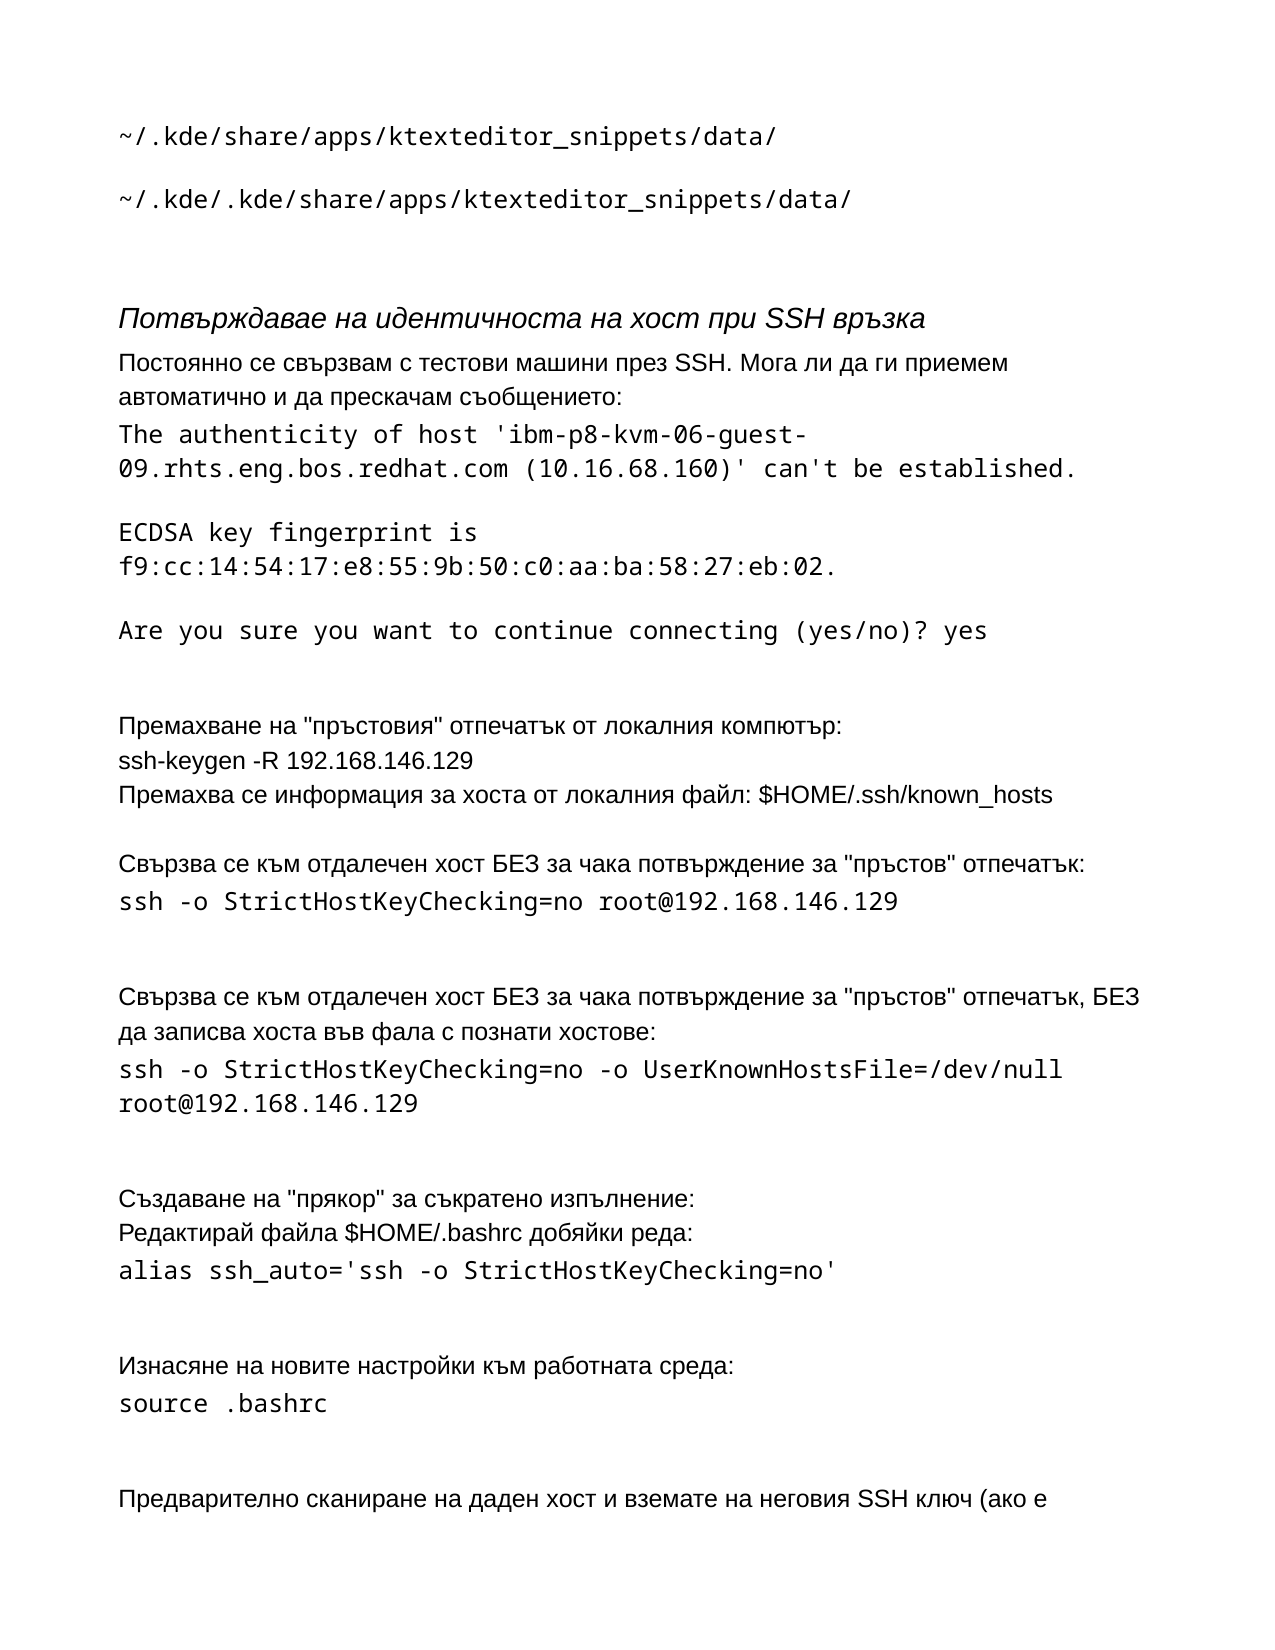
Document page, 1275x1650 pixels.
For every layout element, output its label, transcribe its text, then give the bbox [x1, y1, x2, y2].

text alias ssh_auto='ssh -o StrictHostKeyChecking=no' [118, 1253, 1157, 1287]
text Свързва се към отдалечен хост БЕЗ за чака потвърждение за "пръстов" отпечатък, БЕЗ да записва хоста във фала с познати хостове: [118, 982, 1157, 1046]
text Изнасяне на новите настройки към работната среда: [118, 1351, 1157, 1380]
text Създаване на "прякор" за съкратено изпълнение: [118, 1184, 1157, 1213]
text Постоянно се свързвам с тестови машини през SSH. Мога ли да ги приемем автоматично и да прескачам съобщението: [118, 348, 1157, 411]
text Премахване на "пръстовия" отпечатък от локалния компютър: [118, 711, 1157, 740]
text ssh -o StrictHostKeyChecking=no -o UserKnownHostsFile=/dev/null root@192.168.146.129 [118, 1051, 1157, 1119]
text source .bashrc [118, 1386, 1157, 1420]
text Редактирай файла $HOME/.bashrc добяйки реда: [118, 1218, 1157, 1247]
subtitle Потвърждавае на идентичноста на хост при SSH връзка [118, 302, 1157, 335]
text ~/.kde/.kde/share/apps/ktexteditor_snippets/data/ [118, 182, 1157, 216]
text Предварително сканиране на даден хост и вземате на неговия SSH ключ (ако е [118, 1484, 1157, 1513]
text ECDSA key fingerprint is f9:cc:14:54:17:e8:55:9b:50:c0:aa:ba:58:27:eb:02. [118, 515, 1157, 583]
text Are you sure you want to continue connecting (yes/no)? yes [118, 613, 1157, 647]
text ssh -o StrictHostKeyChecking=no root@192.168.146.129 [118, 884, 1157, 918]
text The authenticity of host 'ibm-p8-kvm-06-guest-09.rhts.eng.bos.redhat.com (10.16.68.160)' can't be established. [118, 417, 1157, 485]
text Премахва се информация за хоста от локалния файл: $HOME/.ssh/known_hosts [118, 780, 1157, 809]
text Свързва се към отдалечен хост БЕЗ за чака потвърждение за "пръстов" отпечатък: [118, 849, 1157, 878]
text ~/.kde/share/apps/ktexteditor_snippets/data/ [118, 118, 1157, 152]
text ssh-keygen -R 192.168.146.129 [118, 746, 1157, 774]
